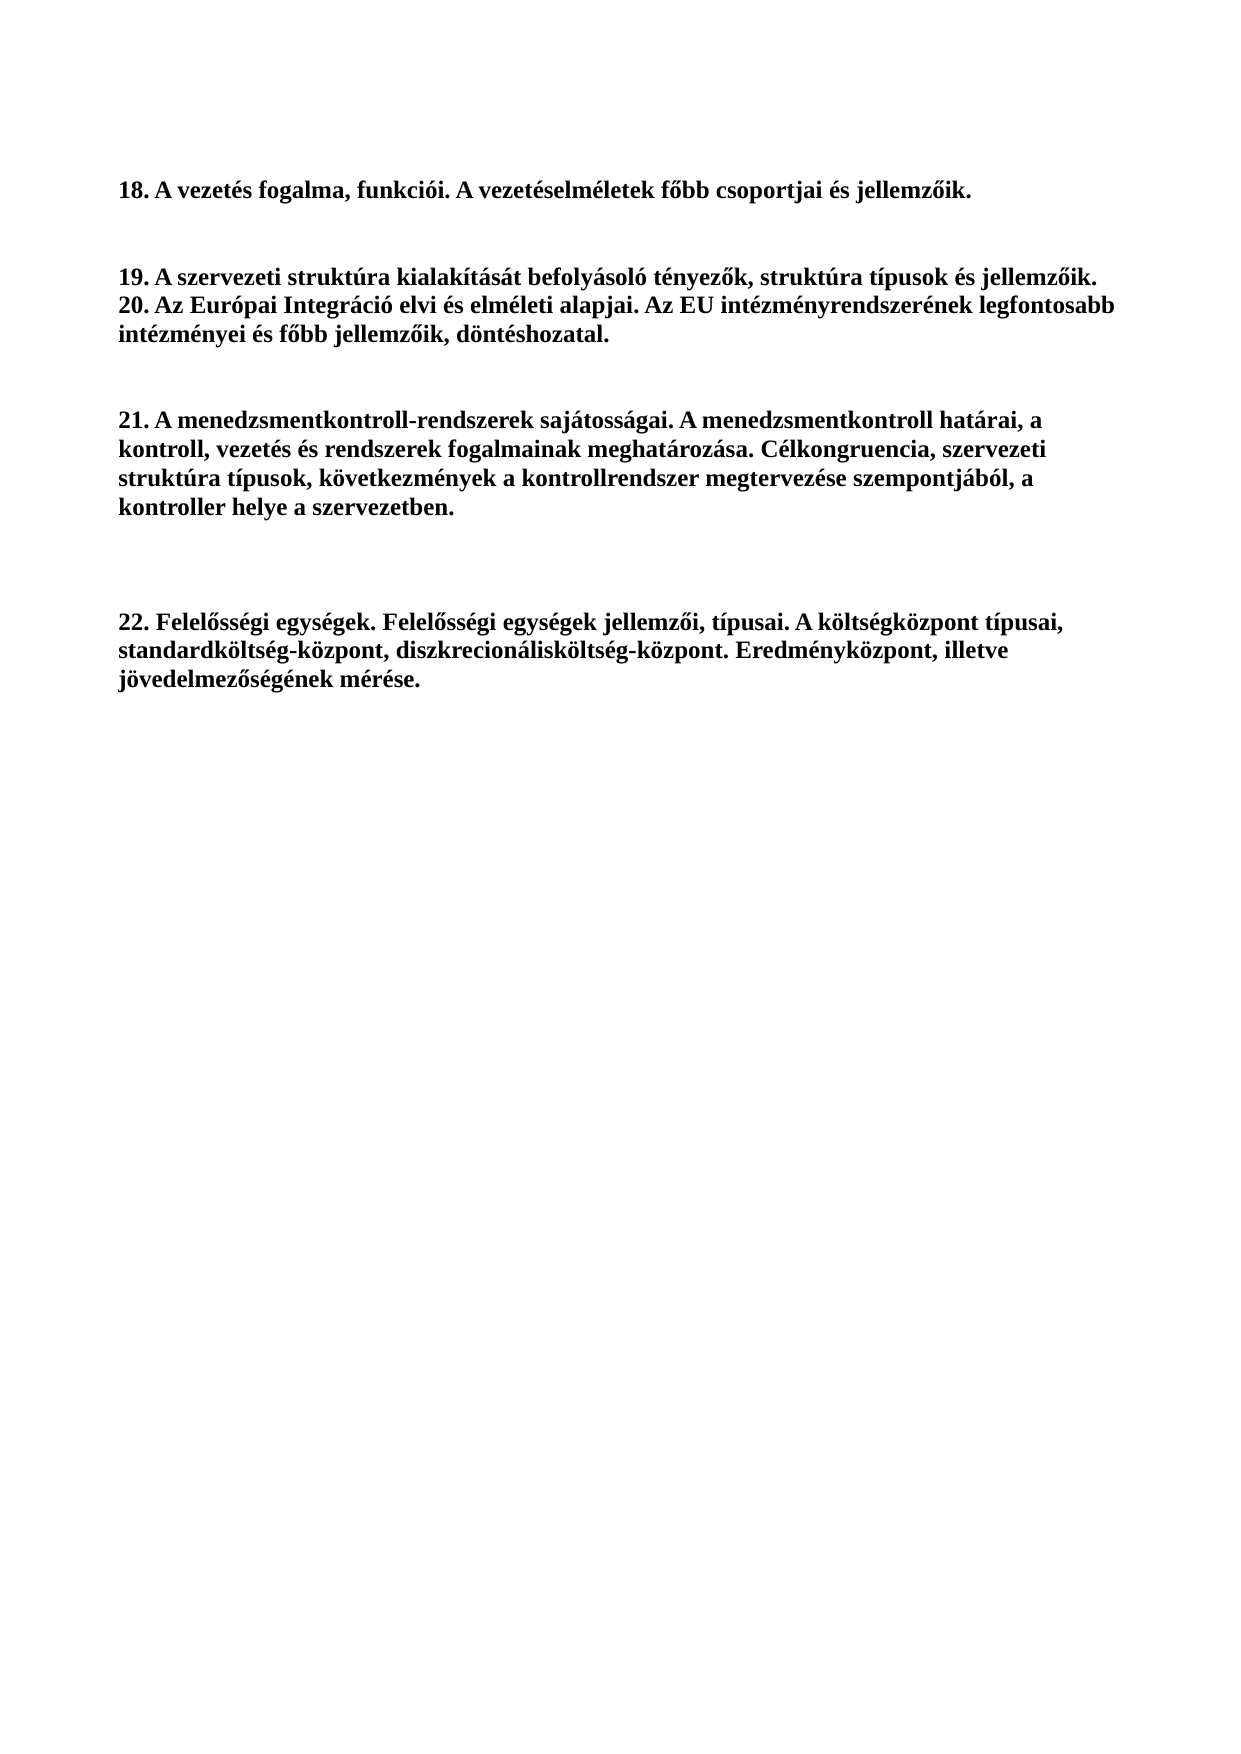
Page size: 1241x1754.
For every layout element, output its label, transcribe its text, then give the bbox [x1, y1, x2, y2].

text jövedelmezőségének mérése. [118, 664, 1122, 693]
text 22. Felelősségi egységek. Felelősségi egységek jellemzői, típusai. A költségközpont típusai, [118, 607, 1122, 636]
text intézményei és főbb jellemzőik, döntéshozatal. [118, 319, 1122, 348]
text 18. A vezetés fogalma, funkciói. A vezetéselméletek főbb csoportjai és jellemzőik. [118, 176, 1122, 204]
text 21. A menedzsmentkontroll-rendszerek sajátosságai. A menedzsmentkontroll határai, a kontroll, vezetés és rendszerek fogalmainak meghatározása. Célkongruencia, szervezeti struktúra típusok, következmények a kontrollrendszer megtervezése szempontjából, a kontroller helye a szervezetben. [118, 406, 1122, 521]
text standardköltség-központ, diszkrecionálisköltség-központ. Eredményközpont, illetve [118, 636, 1122, 664]
text 20. Az Európai Integráció elvi és elméleti alapjai. Az EU intézményrendszerének legfontosabb [118, 291, 1122, 319]
text 19. A szervezeti struktúra kialakítását befolyásoló tényezők, struktúra típusok és jellemzőik. [118, 262, 1122, 291]
